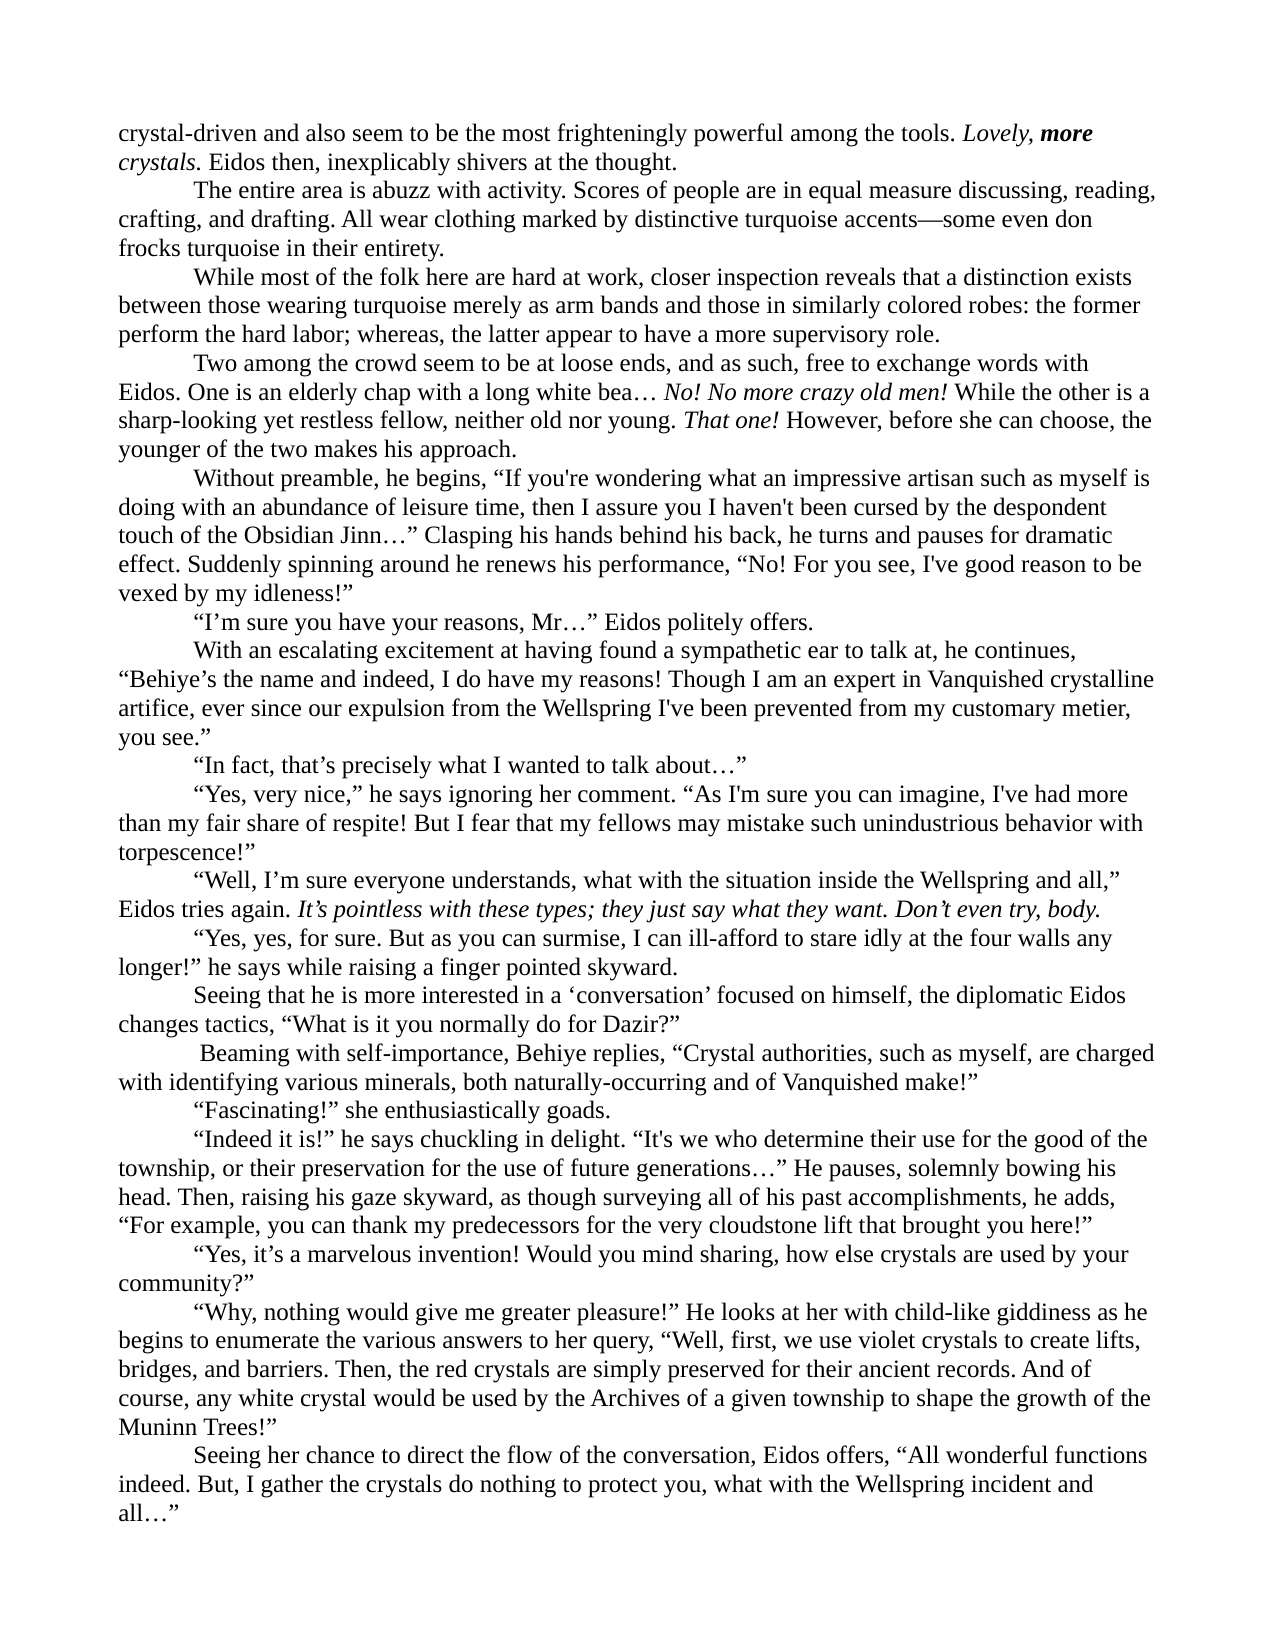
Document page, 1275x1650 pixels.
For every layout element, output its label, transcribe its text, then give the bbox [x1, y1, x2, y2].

text “In fact, that’s precisely what I wanted to talk about…” [118, 751, 1157, 779]
text “Yes, very nice,” he says ignoring her comment. “As I'm sure you can imagine, I've had more than my fair share of respite! But I fear that my fellows may mistake such unindustrious behavior with torpescence!” [118, 779, 1157, 866]
text crystal-driven and also seem to be the most frighteningly powerful among the tools. Lovely, more crystals. Eidos then, inexplicably shivers at the thought. [118, 118, 1157, 176]
text “Yes, yes, for sure. But as you can surmise, I can ill-afford to stare idly at the four walls any longer!” he says while raising a finger pointed skyward. [118, 923, 1157, 981]
text Seeing her chance to direct the flow of the conversation, Eidos offers, “All wonderful functions indeed. But, I gather the crystals do nothing to protect you, what with the Wellspring incident and all…” [118, 1441, 1157, 1527]
text Beaming with self-importance, Behiye replies, “Crystal authorities, such as myself, are charged with identifying various minerals, both naturally-occurring and of Vanquished make!” [118, 1038, 1157, 1096]
text Seeing that he is more interested in a ‘conversation’ focused on himself, the diplomatic Eidos changes tactics, “What is it you normally do for Dazir?” [118, 981, 1157, 1038]
text “Indeed it is!” he says chuckling in delight. “It's we who determine their use for the good of the township, or their preservation for the use of future generations…” He pauses, solemnly bowing his head. Then, raising his gaze skyward, as though surveying all of his past accomplishments, he adds, “For example, you can thank my predecessors for the very cloudstone lift that brought you here!” [118, 1124, 1157, 1239]
text While most of the folk here are hard at work, closer inspection reveals that a distinction exists between those wearing turquoise merely as arm bands and those in similarly colored robes: the former perform the hard labor; whereas, the latter appear to have a more supervisory role. [118, 262, 1157, 348]
text With an escalating excitement at having found a sympathetic ear to talk at, he continues, “Behiye’s the name and indeed, I do have my reasons! Though I am an expert in Vanquished crystalline artifice, ever since our expulsion from the Wellspring I've been prevented from my customary metier, you see.” [118, 636, 1157, 751]
text “Yes, it’s a marvelous invention! Would you mind sharing, how else crystals are used by your community?” [118, 1239, 1157, 1297]
text “Fascinating!” she enthusiastically goads. [118, 1096, 1157, 1124]
text Two among the crowd seem to be at loose ends, and as such, free to exchange words with Eidos. One is an elderly chap with a long white bea… No! No more crazy old men! While the other is a sharp-looking yet restless fellow, neither old nor young. That one! However, before she can choose, the younger of the two makes his approach. [118, 348, 1157, 463]
text “Why, nothing would give me greater pleasure!” He looks at her with child-like giddiness as he begins to enumerate the various answers to her query, “Well, first, we use violet crystals to create lifts, bridges, and barriers. Then, the red crystals are simply preserved for their ancient records. And of course, any white crystal would be used by the Archives of a given township to shape the growth of the Muninn Trees!” [118, 1297, 1157, 1441]
text “I’m sure you have your reasons, Mr…” Eidos politely offers. [118, 607, 1157, 636]
text The entire area is abuzz with activity. Scores of people are in equal measure discussing, reading, crafting, and drafting. All wear clothing marked by distinctive turquoise accents—some even don frocks turquoise in their entirety. [118, 176, 1157, 262]
text Without preamble, he begins, “If you're wondering what an impressive artisan such as myself is doing with an abundance of leisure time, then I assure you I haven't been cursed by the despondent touch of the Obsidian Jinn…” Clasping his hands behind his back, he turns and pauses for dramatic effect. Suddenly spinning around he renews his performance, “No! For you see, I've good reason to be vexed by my idleness!” [118, 463, 1157, 607]
text “Well, I’m sure everyone understands, what with the situation inside the Wellspring and all,” Eidos tries again. It’s pointless with these types; they just say what they want. Don’t even try, body. [118, 866, 1157, 923]
